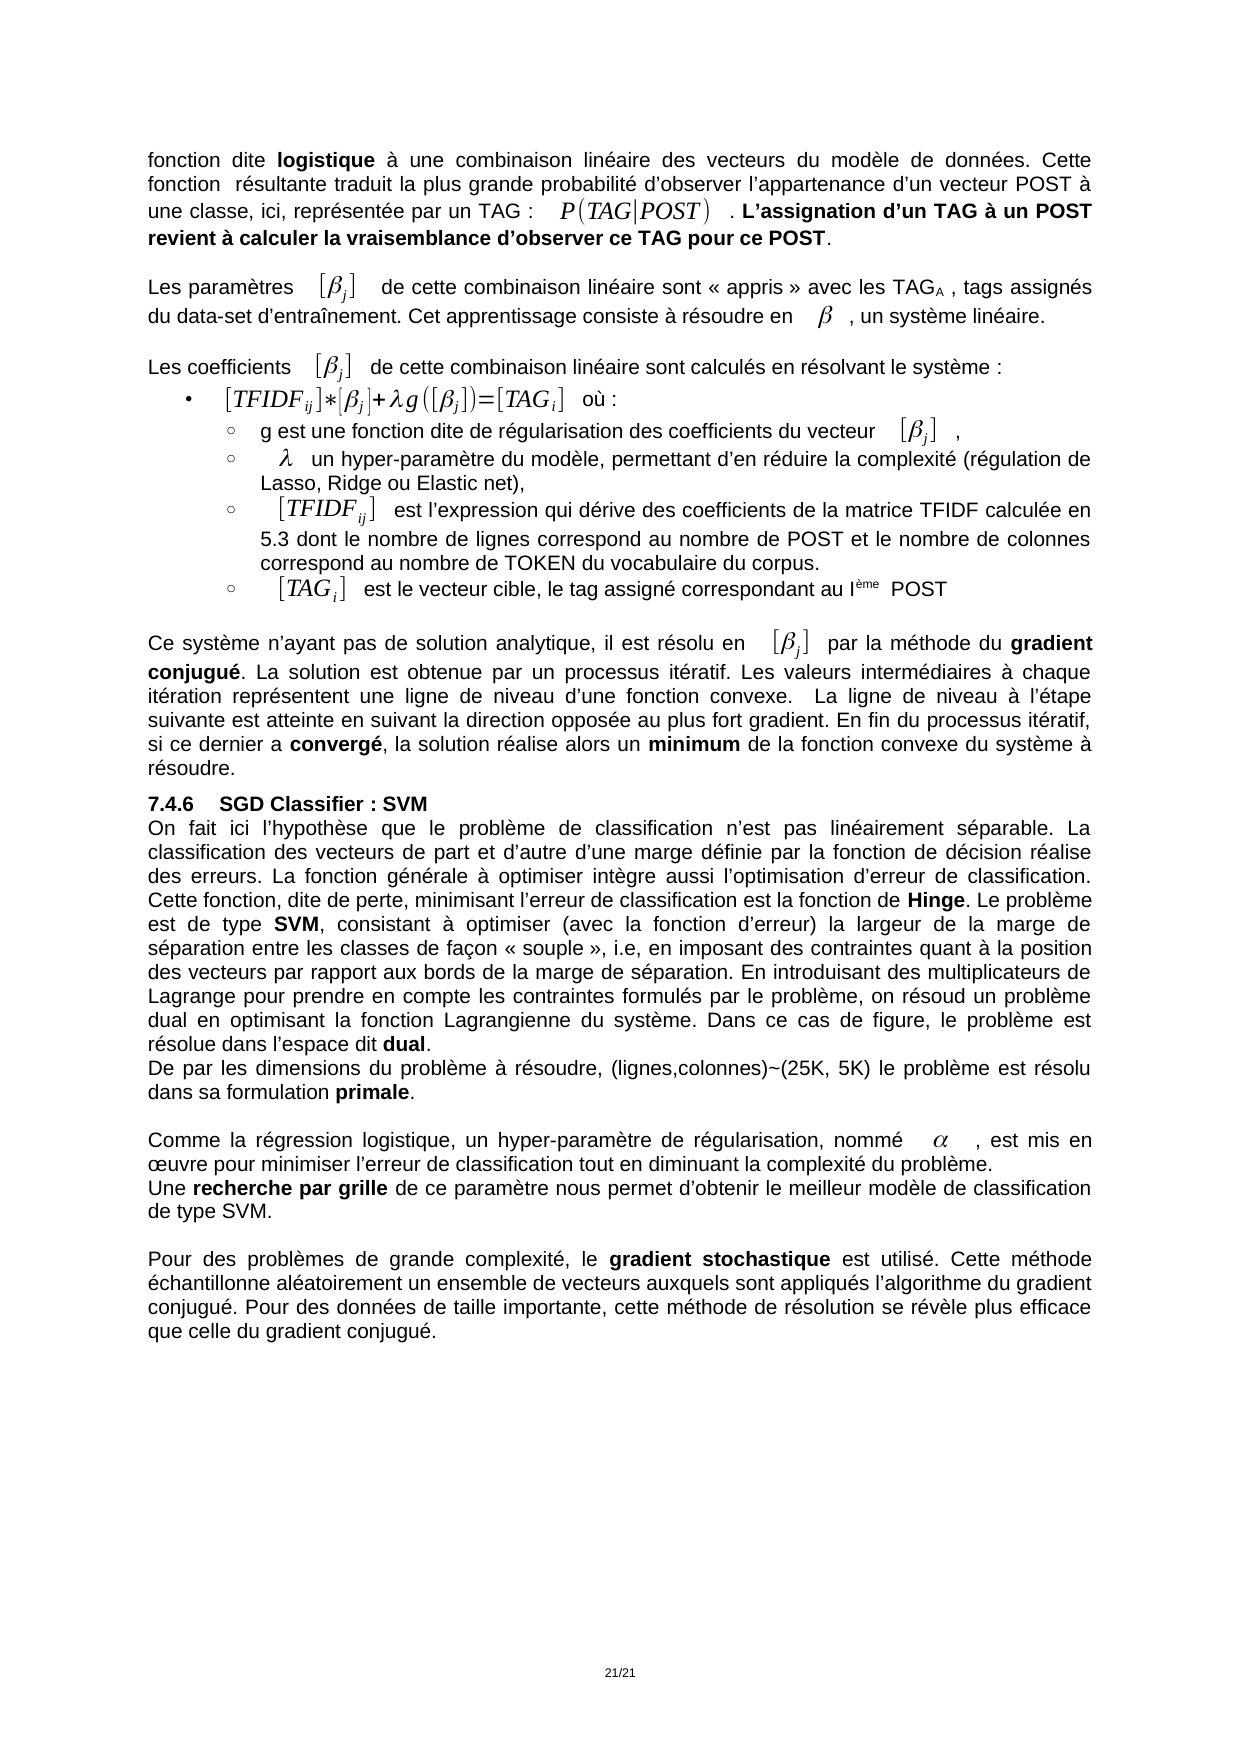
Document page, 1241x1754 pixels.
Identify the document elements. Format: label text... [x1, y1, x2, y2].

text Les coefficients de cette combinaison linéaire sont calculés en résolvant le système : [148, 353, 1092, 383]
text Pour des problèmes de grande complexité, le gradient stochastique est utilisé. Cette méthode échantillonne aléatoirement un ensemble de vecteurs auxquels sont appliqués l’algorithme du gradient conjugué. Pour des données de taille importante, cette méthode de résolution se révèle plus efficace que celle du gradient conjugué. [148, 1247, 1092, 1343]
text Une recherche par grille de ce paramètre nous permet d’obtenir le meilleur modèle de classification de type SVM. [148, 1175, 1092, 1223]
list est le vecteur cible, le tag assigné correspondant au Ième POST [223, 574, 1092, 606]
text fonction dite logistique à une combinaison linéaire des vecteurs du modèle de données. Cette fonction résultante traduit la plus grande probabilité d’observer l’appartenance d’un vecteur POST à une classe, ici, représentée par un TAG : . L’assignation d’un TAG à un POST revient à calculer la vraisemblance d’observer ce TAG pour ce POST. [148, 148, 1092, 249]
text Les paramètres de cette combinaison linéaire sont « appris » avec les TAGA , tags assignés du data-set d’entraînement. Cet apprentissage consiste à résoudre en , un système linéaire. [148, 273, 1092, 329]
list est l’expression qui dérive des coefficients de la matrice TFIDF calculée en 5.3 dont le nombre de lignes correspond au nombre de POST et le nombre de colonnes correspond au nombre de TOKEN du vocabulaire du corpus. [223, 495, 1092, 574]
list un hyper-paramètre du modèle, permettant d’en réduire la complexité (régulation de Lasso, Ridge ou Elastic net), [223, 447, 1092, 495]
subtitle SGD Classifier : SVM [148, 792, 1092, 816]
text On fait ici l’hypothèse que le problème de classification n’est pas linéairement séparable. La classification des vecteurs de part et d’autre d’une marge définie par la fonction de décision réalise des erreurs. La fonction générale à optimiser intègre aussi l’optimisation d’erreur de classification. Cette fonction, dite de perte, minimisant l’erreur de classification est la fonction de Hinge. Le problème est de type SVM, consistant à optimiser (avec la fonction d’erreur) la largeur de la marge de séparation entre les classes de façon « souple », i.e, en imposant des contraintes quant à la position des vecteurs par rapport aux bords de la marge de séparation. En introduisant des multiplicateurs de Lagrange pour prendre en compte les contraintes formulés par le problème, on résoud un problème dual en optimisant la fonction Lagrangienne du système. Dans ce cas de figure, le problème est résolue dans l’espace dit dual. [148, 816, 1092, 1056]
list g est une fonction dite de régularisation des coefficients du vecteur , [223, 417, 1092, 447]
text De par les dimensions du problème à résoudre, (lignes,colonnes)~(25K, 5K) le problème est résolu dans sa formulation primale. [148, 1056, 1092, 1103]
text Ce système n’ayant pas de solution analytique, il est résolu en par la méthode du gradient conjugué. La solution est obtenue par un processus itératif. Les valeurs intermédiaires à chaque itération représentent une ligne de niveau d’une fonction convexe. La ligne de niveau à l’étape suivante est atteinte en suivant la direction opposée au plus fort gradient. En fin du processus itératif, si ce dernier a convergé, la solution réalise alors un minimum de la fonction convexe du système à résoudre. [148, 630, 1092, 779]
list où : [185, 383, 1092, 417]
text Comme la régression logistique, un hyper-paramètre de régularisation, nommé , est mis en œuvre pour minimiser l’erreur de classification tout en diminuant la complexité du problème. [148, 1127, 1092, 1175]
